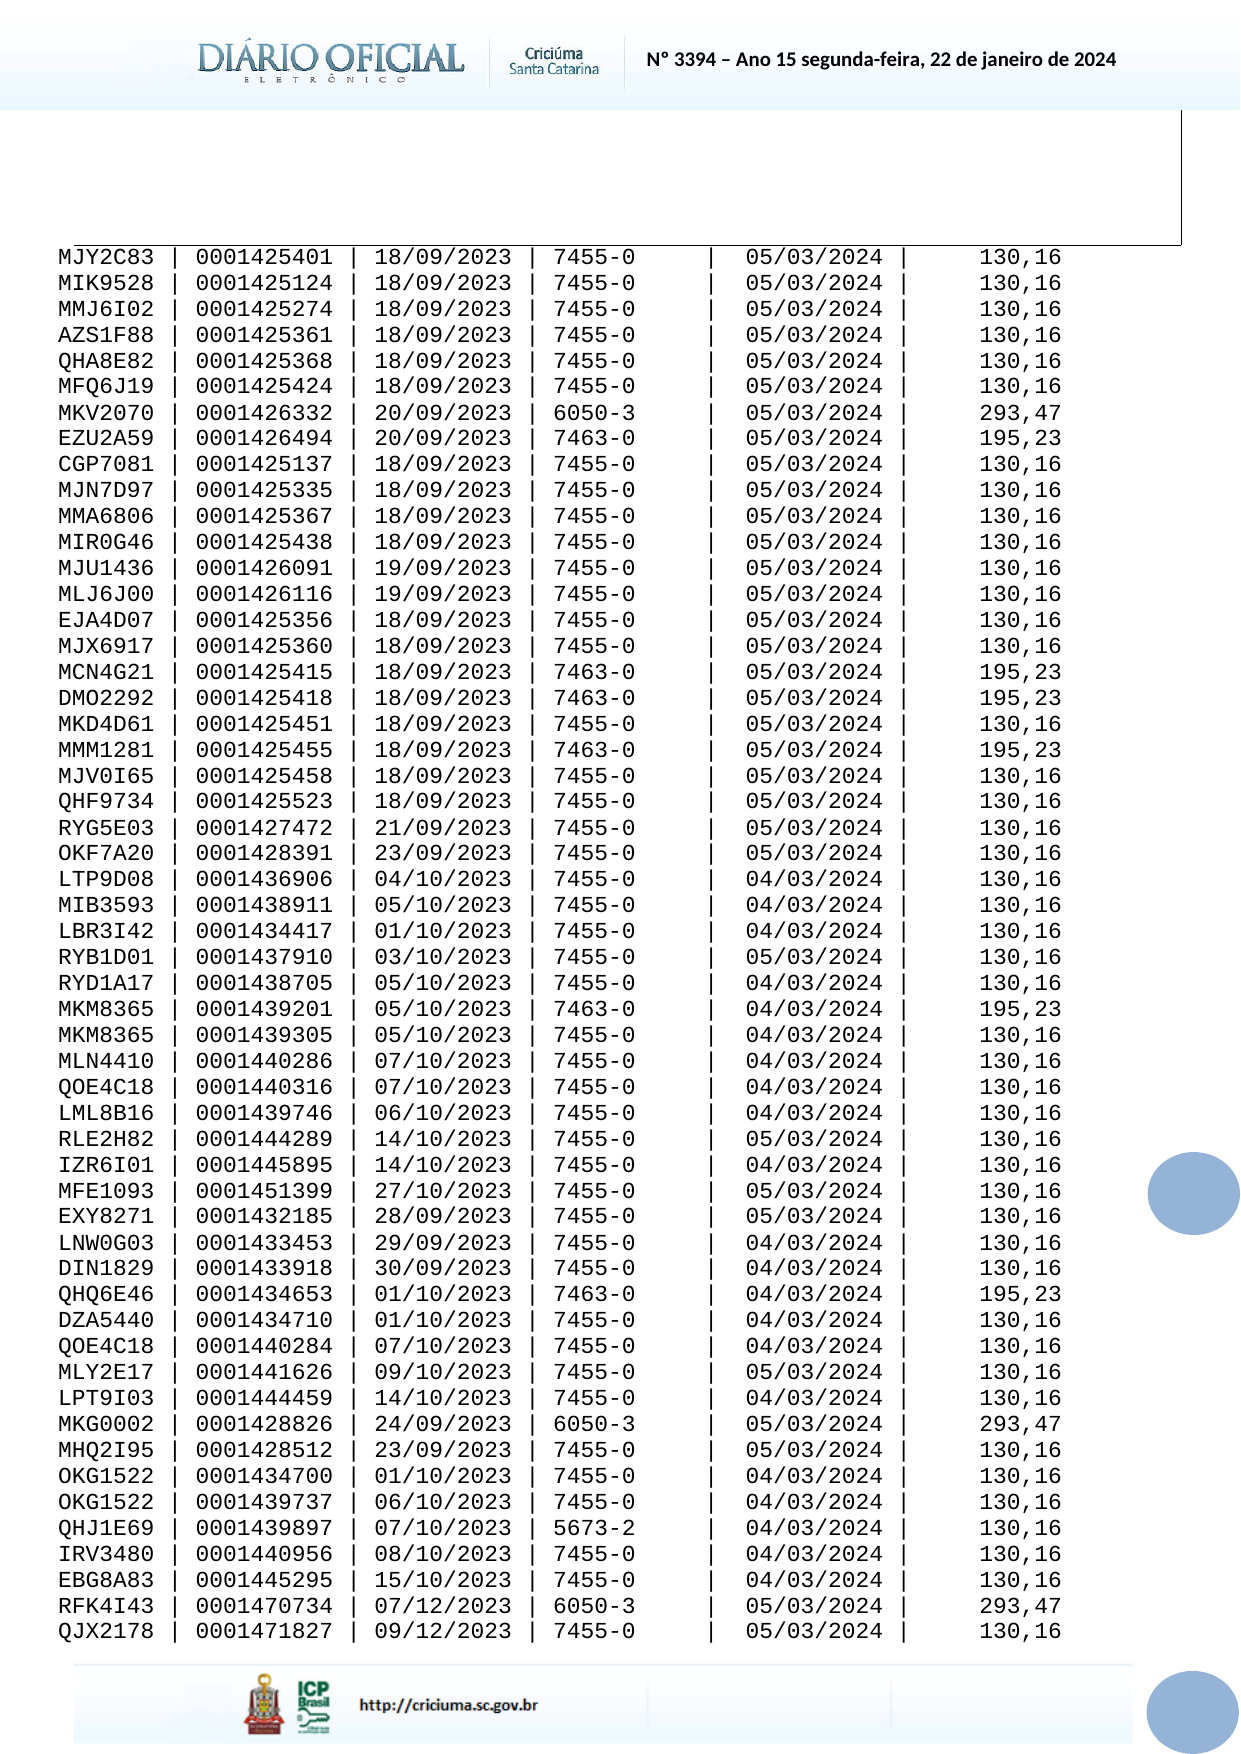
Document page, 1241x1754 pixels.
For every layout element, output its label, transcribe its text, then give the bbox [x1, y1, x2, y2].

text LNW0G03 | 0001433453 | 29/09/2023 | 7455-0 | 04/03/2024 | 130,16 [44, 1231, 1181, 1257]
text MIB3593 | 0001438911 | 05/10/2023 | 7455-0 | 04/03/2024 | 130,16 [44, 894, 1181, 919]
text RYG5E03 | 0001427472 | 21/09/2023 | 7455-0 | 05/03/2024 | 130,16 [44, 816, 1181, 842]
text RYD1A17 | 0001438705 | 05/10/2023 | 7455-0 | 04/03/2024 | 130,16 [44, 971, 1181, 997]
text MKG0002 | 0001428826 | 24/09/2023 | 6050-3 | 05/03/2024 | 293,47 [44, 1412, 1181, 1438]
text MMM1281 | 0001425455 | 18/09/2023 | 7463-0 | 05/03/2024 | 195,23 [44, 738, 1181, 764]
text DMO2292 | 0001425418 | 18/09/2023 | 7463-0 | 05/03/2024 | 195,23 [44, 686, 1181, 712]
text RLE2H82 | 0001444289 | 14/10/2023 | 7455-0 | 05/03/2024 | 130,16 [44, 1127, 1181, 1153]
text QJX2178 | 0001471827 | 09/12/2023 | 7455-0 | 05/03/2024 | 130,16 [44, 1620, 1181, 1646]
text QOE4C18 | 0001440284 | 07/10/2023 | 7455-0 | 04/03/2024 | 130,16 [44, 1334, 1181, 1361]
text OKG1522 | 0001434700 | 01/10/2023 | 7455-0 | 04/03/2024 | 130,16 [44, 1464, 1181, 1490]
text MJV0I65 | 0001425458 | 18/09/2023 | 7455-0 | 05/03/2024 | 130,16 [44, 764, 1181, 790]
text IRV3480 | 0001440956 | 08/10/2023 | 7455-0 | 04/03/2024 | 130,16 [44, 1542, 1181, 1568]
text MMJ6I02 | 0001425274 | 18/09/2023 | 7455-0 | 05/03/2024 | 130,16 [44, 297, 1181, 323]
text MLJ6J00 | 0001426116 | 19/09/2023 | 7455-0 | 05/03/2024 | 130,16 [44, 582, 1181, 608]
text MIR0G46 | 0001425438 | 18/09/2023 | 7455-0 | 05/03/2024 | 130,16 [44, 531, 1181, 556]
text RFK4I43 | 0001470734 | 07/12/2023 | 6050-3 | 05/03/2024 | 293,47 [44, 1594, 1181, 1620]
text MFQ6J19 | 0001425424 | 18/09/2023 | 7455-0 | 05/03/2024 | 130,16 [44, 375, 1181, 401]
text MJN7D97 | 0001425335 | 18/09/2023 | 7455-0 | 05/03/2024 | 130,16 [44, 479, 1181, 504]
text MFE1093 | 0001451399 | 27/10/2023 | 7455-0 | 05/03/2024 | 130,16 [44, 1179, 1150, 1205]
text MJU1436 | 0001426091 | 19/09/2023 | 7455-0 | 05/03/2024 | 130,16 [44, 556, 1181, 582]
text MJY2C83 | 0001425401 | 18/09/2023 | 7455-0 | 05/03/2024 | 130,16 [44, 245, 1181, 271]
text MKV2070 | 0001426332 | 20/09/2023 | 6050-3 | 05/03/2024 | 293,47 [44, 401, 1181, 427]
text MLY2E17 | 0001441626 | 09/10/2023 | 7455-0 | 05/03/2024 | 130,16 [44, 1361, 1181, 1386]
text DIN1829 | 0001433918 | 30/09/2023 | 7455-0 | 04/03/2024 | 130,16 [44, 1257, 1181, 1283]
text MKM8365 | 0001439305 | 05/10/2023 | 7455-0 | 04/03/2024 | 130,16 [44, 1023, 1181, 1049]
text EJA4D07 | 0001425356 | 18/09/2023 | 7455-0 | 05/03/2024 | 130,16 [44, 608, 1181, 634]
text EZU2A59 | 0001426494 | 20/09/2023 | 7463-0 | 05/03/2024 | 195,23 [44, 427, 1181, 453]
text OKF7A20 | 0001428391 | 23/09/2023 | 7455-0 | 05/03/2024 | 130,16 [44, 842, 1181, 868]
text QHQ6E46 | 0001434653 | 01/10/2023 | 7463-0 | 04/03/2024 | 195,23 [44, 1283, 1181, 1309]
text QHJ1E69 | 0001439897 | 07/10/2023 | 5673-2 | 04/03/2024 | 130,16 [44, 1516, 1181, 1542]
text CGP7081 | 0001425137 | 18/09/2023 | 7455-0 | 05/03/2024 | 130,16 [44, 453, 1181, 479]
text LTP9D08 | 0001436906 | 04/10/2023 | 7455-0 | 04/03/2024 | 130,16 [44, 868, 1181, 894]
text QHF9734 | 0001425523 | 18/09/2023 | 7455-0 | 05/03/2024 | 130,16 [44, 790, 1181, 816]
text DZA5440 | 0001434710 | 01/10/2023 | 7455-0 | 04/03/2024 | 130,16 [44, 1309, 1181, 1334]
text MMA6806 | 0001425367 | 18/09/2023 | 7455-0 | 05/03/2024 | 130,16 [44, 504, 1181, 531]
text MIK9528 | 0001425124 | 18/09/2023 | 7455-0 | 05/03/2024 | 130,16 [44, 271, 1181, 297]
text QOE4C18 | 0001440316 | 07/10/2023 | 7455-0 | 04/03/2024 | 130,16 [44, 1075, 1181, 1101]
text LML8B16 | 0001439746 | 06/10/2023 | 7455-0 | 04/03/2024 | 130,16 [44, 1101, 1181, 1127]
text LPT9I03 | 0001444459 | 14/10/2023 | 7455-0 | 04/03/2024 | 130,16 [44, 1386, 1181, 1412]
text LBR3I42 | 0001434417 | 01/10/2023 | 7455-0 | 04/03/2024 | 130,16 [44, 919, 1181, 946]
text MKD4D61 | 0001425451 | 18/09/2023 | 7455-0 | 05/03/2024 | 130,16 [44, 712, 1181, 738]
text EBG8A83 | 0001445295 | 15/10/2023 | 7455-0 | 04/03/2024 | 130,16 [44, 1568, 1181, 1594]
text MHQ2I95 | 0001428512 | 23/09/2023 | 7455-0 | 05/03/2024 | 130,16 [44, 1438, 1181, 1464]
text MKM8365 | 0001439201 | 05/10/2023 | 7463-0 | 04/03/2024 | 195,23 [44, 997, 1181, 1023]
text EXY8271 | 0001432185 | 28/09/2023 | 7455-0 | 05/03/2024 | 130,16 [44, 1205, 1171, 1231]
text OKG1522 | 0001439737 | 06/10/2023 | 7455-0 | 04/03/2024 | 130,16 [44, 1490, 1181, 1516]
text MCN4G21 | 0001425415 | 18/09/2023 | 7463-0 | 05/03/2024 | 195,23 [44, 660, 1181, 686]
text MLN4410 | 0001440286 | 07/10/2023 | 7455-0 | 04/03/2024 | 130,16 [44, 1049, 1181, 1075]
text MJX6917 | 0001425360 | 18/09/2023 | 7455-0 | 05/03/2024 | 130,16 [44, 634, 1181, 660]
text QHA8E82 | 0001425368 | 18/09/2023 | 7455-0 | 05/03/2024 | 130,16 [44, 349, 1181, 375]
text AZS1F88 | 0001425361 | 18/09/2023 | 7455-0 | 05/03/2024 | 130,16 [44, 323, 1181, 349]
text RYB1D01 | 0001437910 | 03/10/2023 | 7455-0 | 05/03/2024 | 130,16 [44, 946, 1181, 971]
text IZR6I01 | 0001445895 | 14/10/2023 | 7455-0 | 04/03/2024 | 130,16 [44, 1153, 1180, 1179]
